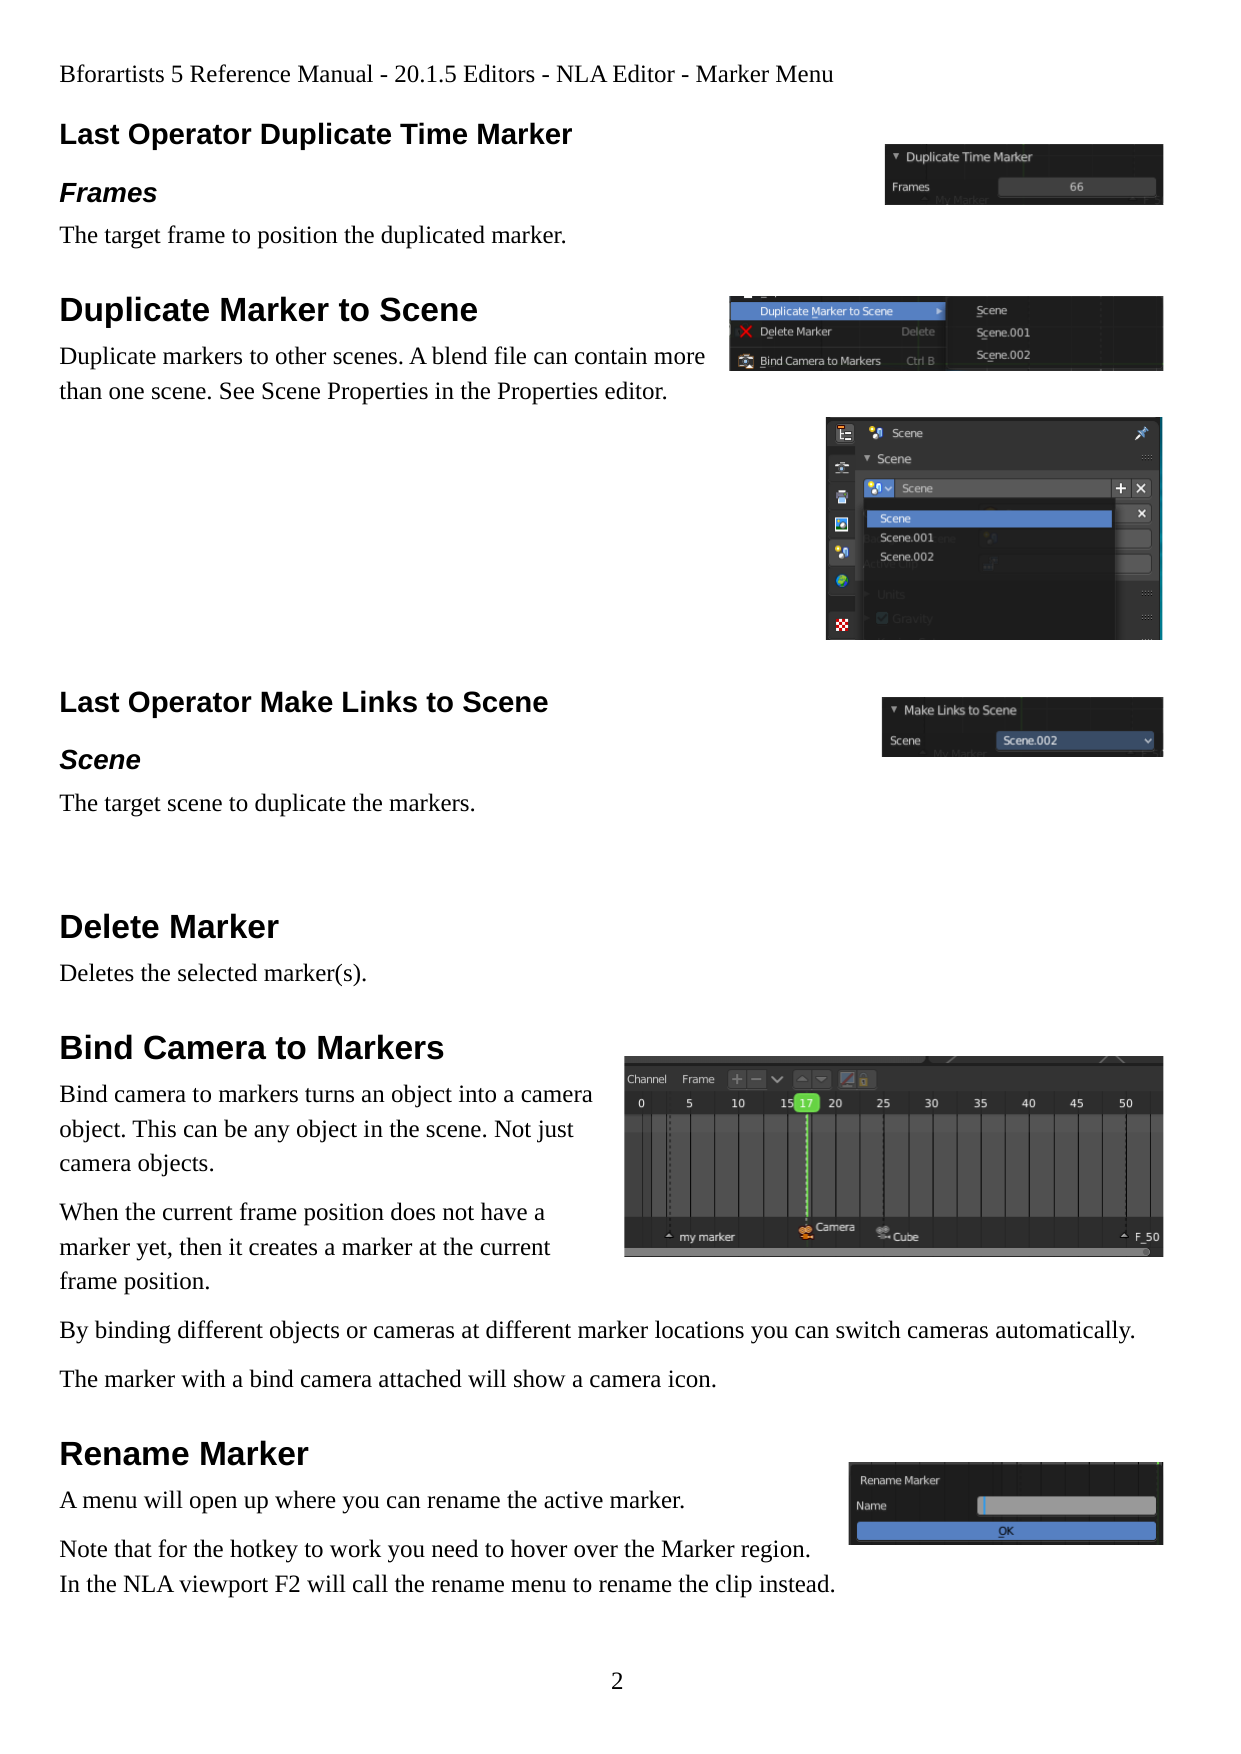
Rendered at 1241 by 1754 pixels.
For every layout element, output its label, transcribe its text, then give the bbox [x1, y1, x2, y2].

picture [884, 144, 1164, 205]
picture [881, 697, 1164, 757]
subtitle Last Operator Duplicate Time Marker [59, 117, 1181, 151]
text Deletes the selected marker(s). [59, 958, 1181, 987]
subtitle Frames [59, 176, 1181, 208]
text A menu will open up where you can rename the active marker. [59, 1485, 848, 1514]
text The marker with a bind camera attached will show a camera icon. [59, 1364, 1181, 1393]
text Note that for the hotkey to work you need to hover over the Marker region. In the NLA viewport F2 will call the rename menu to rename the clip instead. [59, 1534, 1181, 1598]
text The target frame to position the duplicated marker. [59, 220, 1181, 249]
picture [624, 1056, 1164, 1257]
subtitle Scene [59, 744, 1181, 776]
subtitle Duplicate Marker to Scene [59, 290, 1181, 329]
subtitle Rename Marker [59, 1434, 1181, 1473]
text When the current frame position does not have a marker yet, then it creates a marker at the current frame position. [59, 1197, 1181, 1295]
text Bind camera to markers turns an object into a camera object. This can be any object in the scene. Not just camera objects. [59, 1079, 624, 1177]
text The target scene to duplicate the markers. [59, 788, 1181, 817]
picture [825, 417, 1163, 640]
text By binding different objects or cameras at different marker locations you can switch cameras automatically. [59, 1315, 1181, 1344]
subtitle Bind Camera to Markers [59, 1028, 1181, 1067]
subtitle Last Operator Make Links to Scene [59, 685, 1181, 719]
picture [848, 1462, 1164, 1545]
text Duplicate markers to other scenes. A blend file can contain more than one scene. See Scene Properties in the Properties editor. [59, 341, 1181, 405]
picture [729, 296, 1164, 371]
subtitle Delete Marker [59, 907, 1181, 946]
